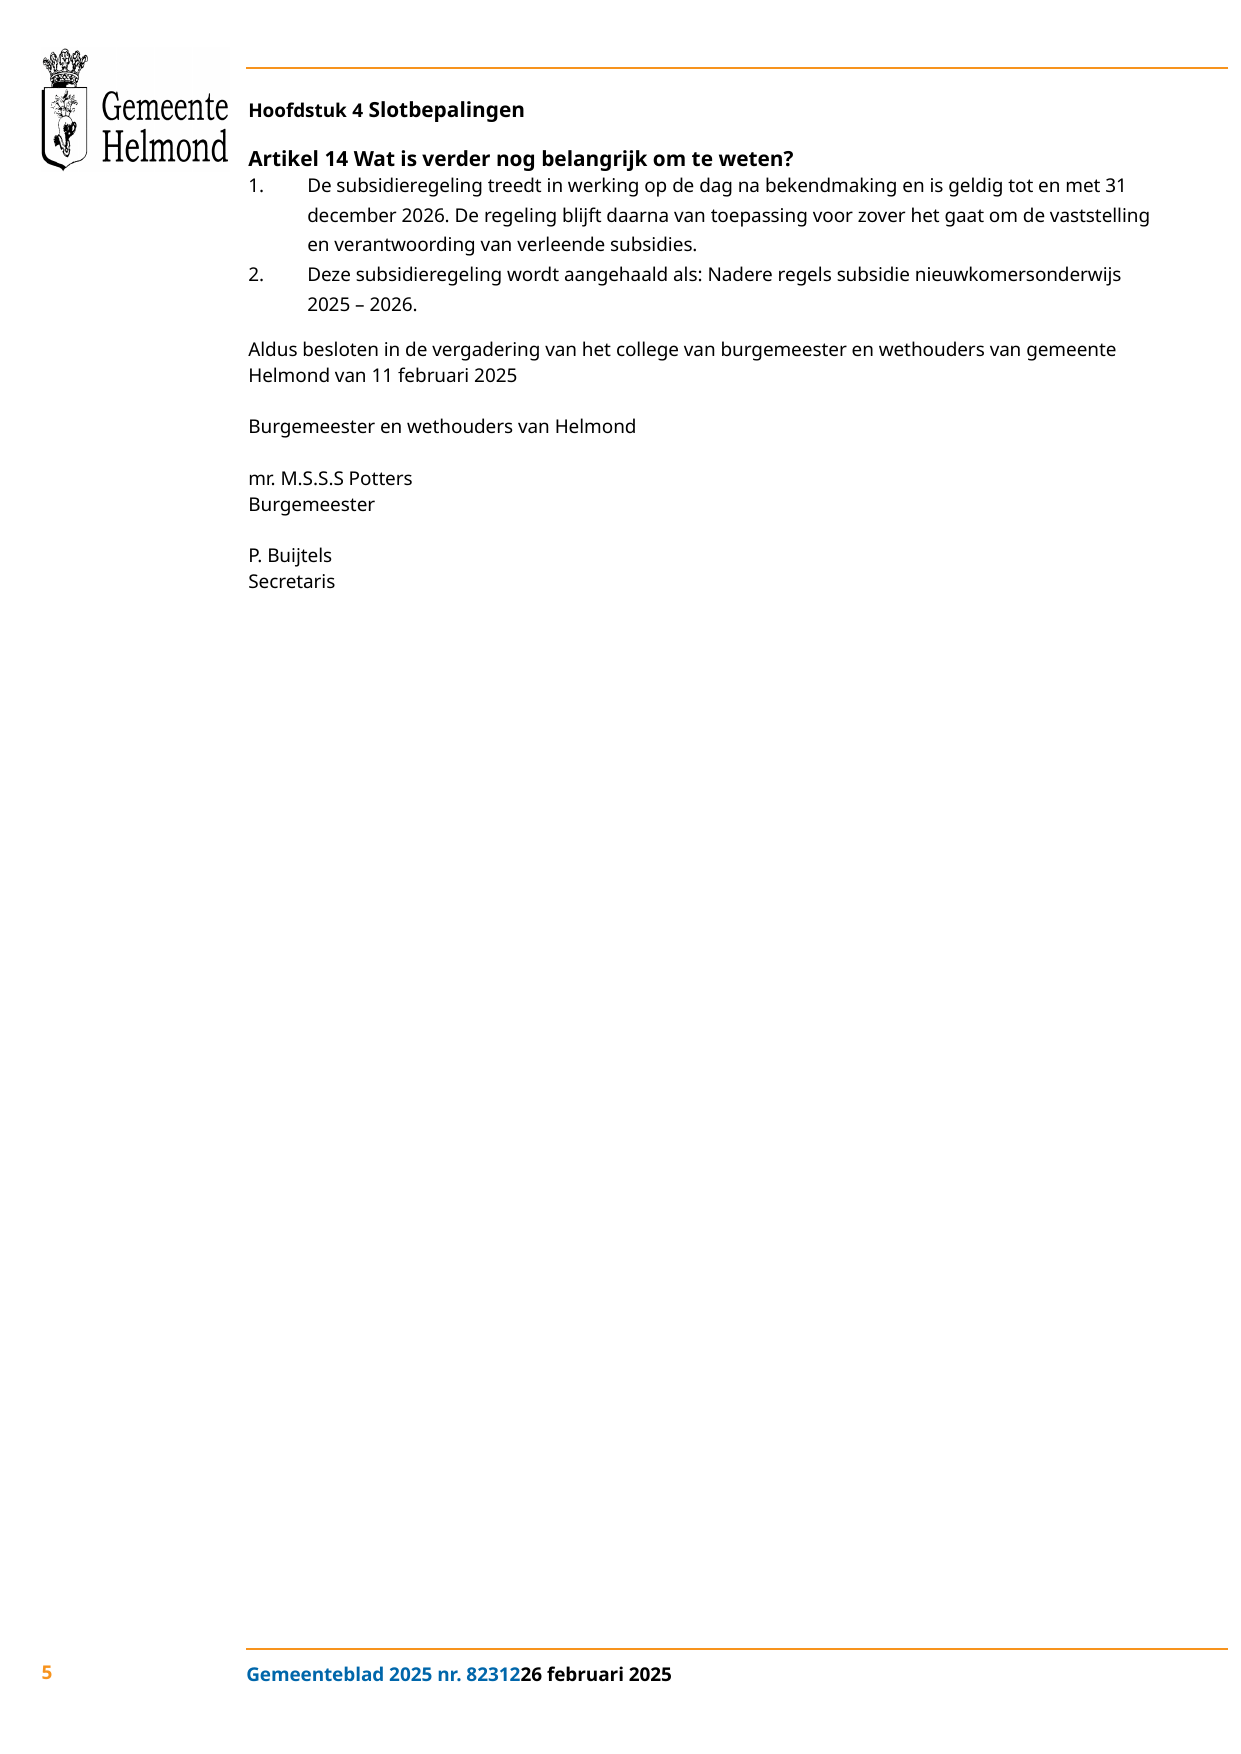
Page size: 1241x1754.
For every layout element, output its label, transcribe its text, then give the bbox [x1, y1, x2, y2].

text Secretaris [248, 568, 1152, 594]
list De subsidieregeling treedt in werking op de dag na bekendmaking en is geldig tot en met 31 december 2026. De regeling blijft daarna van toepassing voor zover het gaat om de vaststelling en verantwoording van verleende subsidies. [248, 172, 1152, 257]
text Burgemeester en wethouders van Helmond [248, 414, 1152, 439]
text Burgemeester [248, 491, 1152, 517]
text mr. M.S.S.S Potters [248, 465, 1152, 491]
picture [41, 47, 231, 172]
list Deze subsidieregeling wordt aangehaald als: Nadere regels subsidie nieuwkomersonderwijs 2025 – 2026. [248, 261, 1152, 317]
text P. Buijtels [248, 542, 1152, 568]
text Hoofdstuk 4 Slotbepalingen [248, 95, 1152, 123]
text Aldus besloten in de vergadering van het college van burgemeester en wethouders van gemeente Helmond van 11 februari 2025 [248, 336, 1152, 388]
text Artikel 14 Wat is verder nog belangrijk om te weten? [248, 144, 1152, 172]
